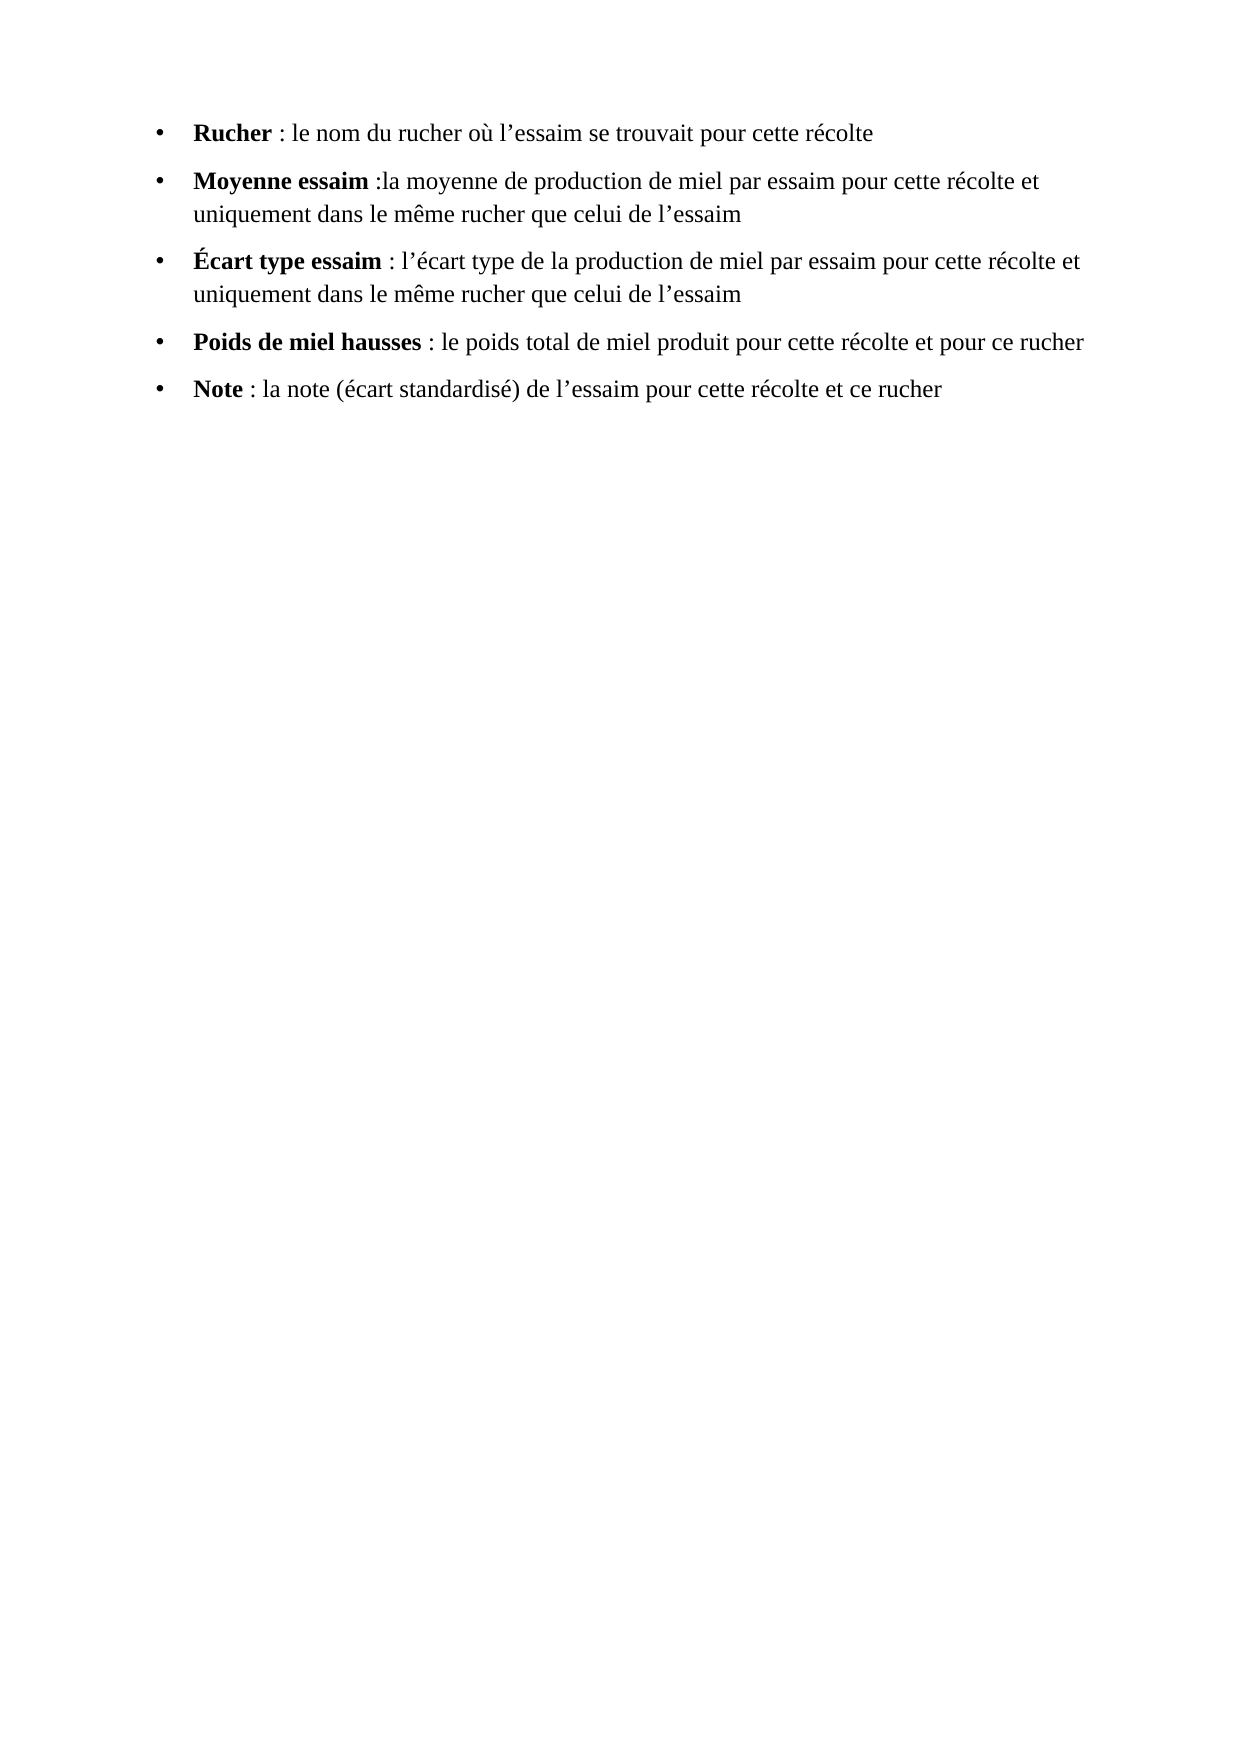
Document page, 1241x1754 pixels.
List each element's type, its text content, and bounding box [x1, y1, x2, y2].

list Rucher : le nom du rucher où l’essaim se trouvait pour cette récolte [156, 118, 1122, 147]
list Poids de miel hausses : le poids total de miel produit pour cette récolte et pour ce rucher [156, 327, 1122, 356]
list Moyenne essaim :la moyenne de production de miel par essaim pour cette récolte et uniquement dans le même rucher que celui de l’essaim [156, 166, 1122, 227]
list Écart type essaim : l’écart type de la production de miel par essaim pour cette récolte et uniquement dans le même rucher que celui de l’essaim [156, 246, 1122, 308]
list Note : la note (écart standardisé) de l’essaim pour cette récolte et ce rucher [156, 374, 1122, 403]
